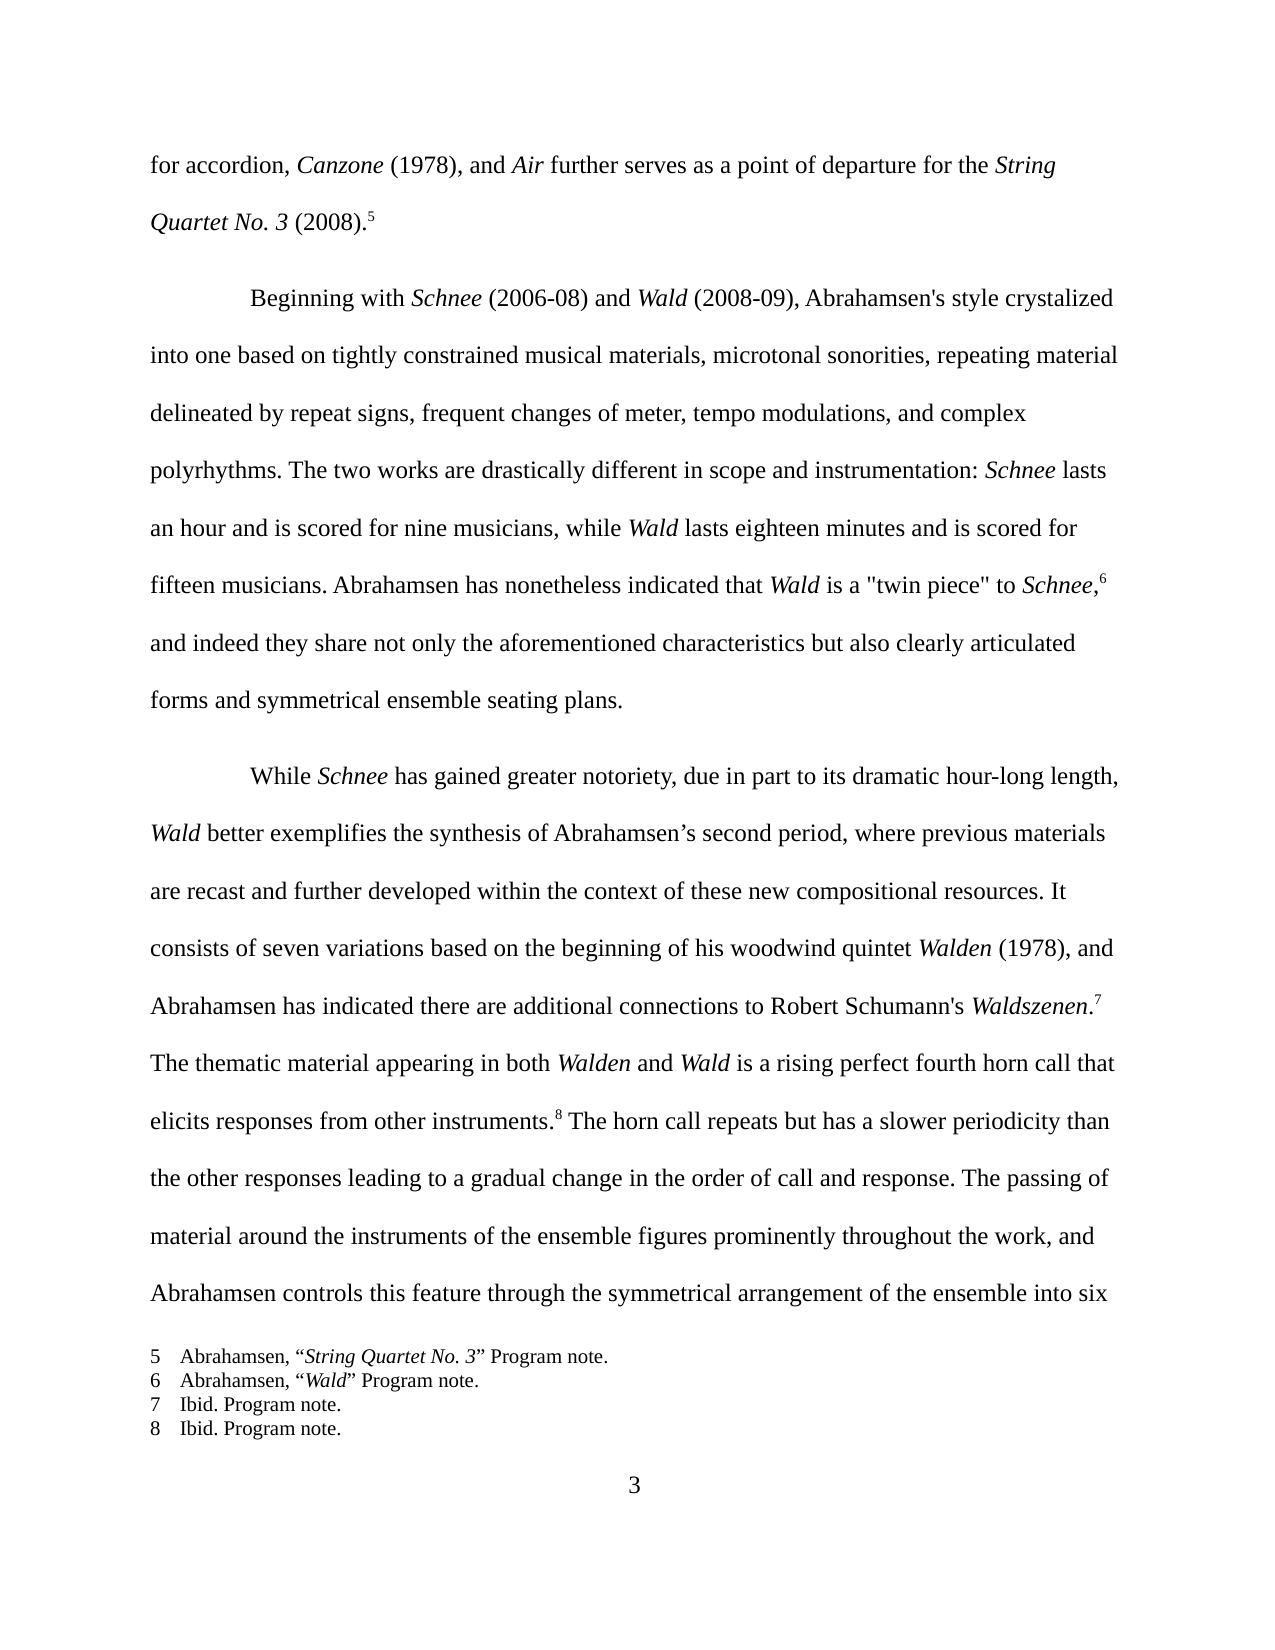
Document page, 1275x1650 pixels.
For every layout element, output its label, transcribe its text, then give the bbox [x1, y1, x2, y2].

text Beginning with Schnee (2006-08) and Wald (2008-09), Abrahamsen's style crystalized into one based on tightly constrained musical materials, microtonal sonorities, repeating material delineated by repeat signs, frequent changes of meter, tempo modulations, and complex polyrhythms. The two works are drastically different in scope and instrumentation: Schnee lasts an hour and is scored for nine musicians, while Wald lasts eighteen minutes and is scored for fifteen musicians. Abrahamsen has nonetheless indicated that Wald is a "twin piece" to Schnee, and indeed they share not only the aforementioned characteristics but also clearly articulated forms and symmetrical ensemble seating plans. [150, 283, 1125, 714]
text Abrahamsen, “Wald” Program note. [150, 1368, 1125, 1392]
text Ibid. Program note. [150, 1392, 1125, 1416]
text for accordion, Canzone (1978), and Air further serves as a point of departure for the String Quartet No. 3 (2008). [150, 150, 1125, 236]
text Abrahamsen, “String Quartet No. 3” Program note. [150, 1344, 1125, 1368]
text Ibid. Program note. [150, 1416, 1125, 1440]
text While Schnee has gained greater notoriety, due in part to its dramatic hour-long length, Wald better exemplifies the synthesis of Abrahamsen’s second period, where previous materials are recast and further developed within the context of these new compositional resources. It consists of seven variations based on the beginning of his woodwind quintet Walden (1978), and Abrahamsen has indicated there are additional connections to Robert Schumann's Waldszenen. The thematic material appearing in both Walden and Wald is a rising perfect fourth horn call that elicits responses from other instruments. The horn call repeats but has a slower periodicity than the other responses leading to a gradual change in the order of call and response. The passing of material around the instruments of the ensemble figures prominently throughout the work, and Abrahamsen controls this feature through the symmetrical arrangement of the ensemble into six [150, 761, 1125, 1307]
